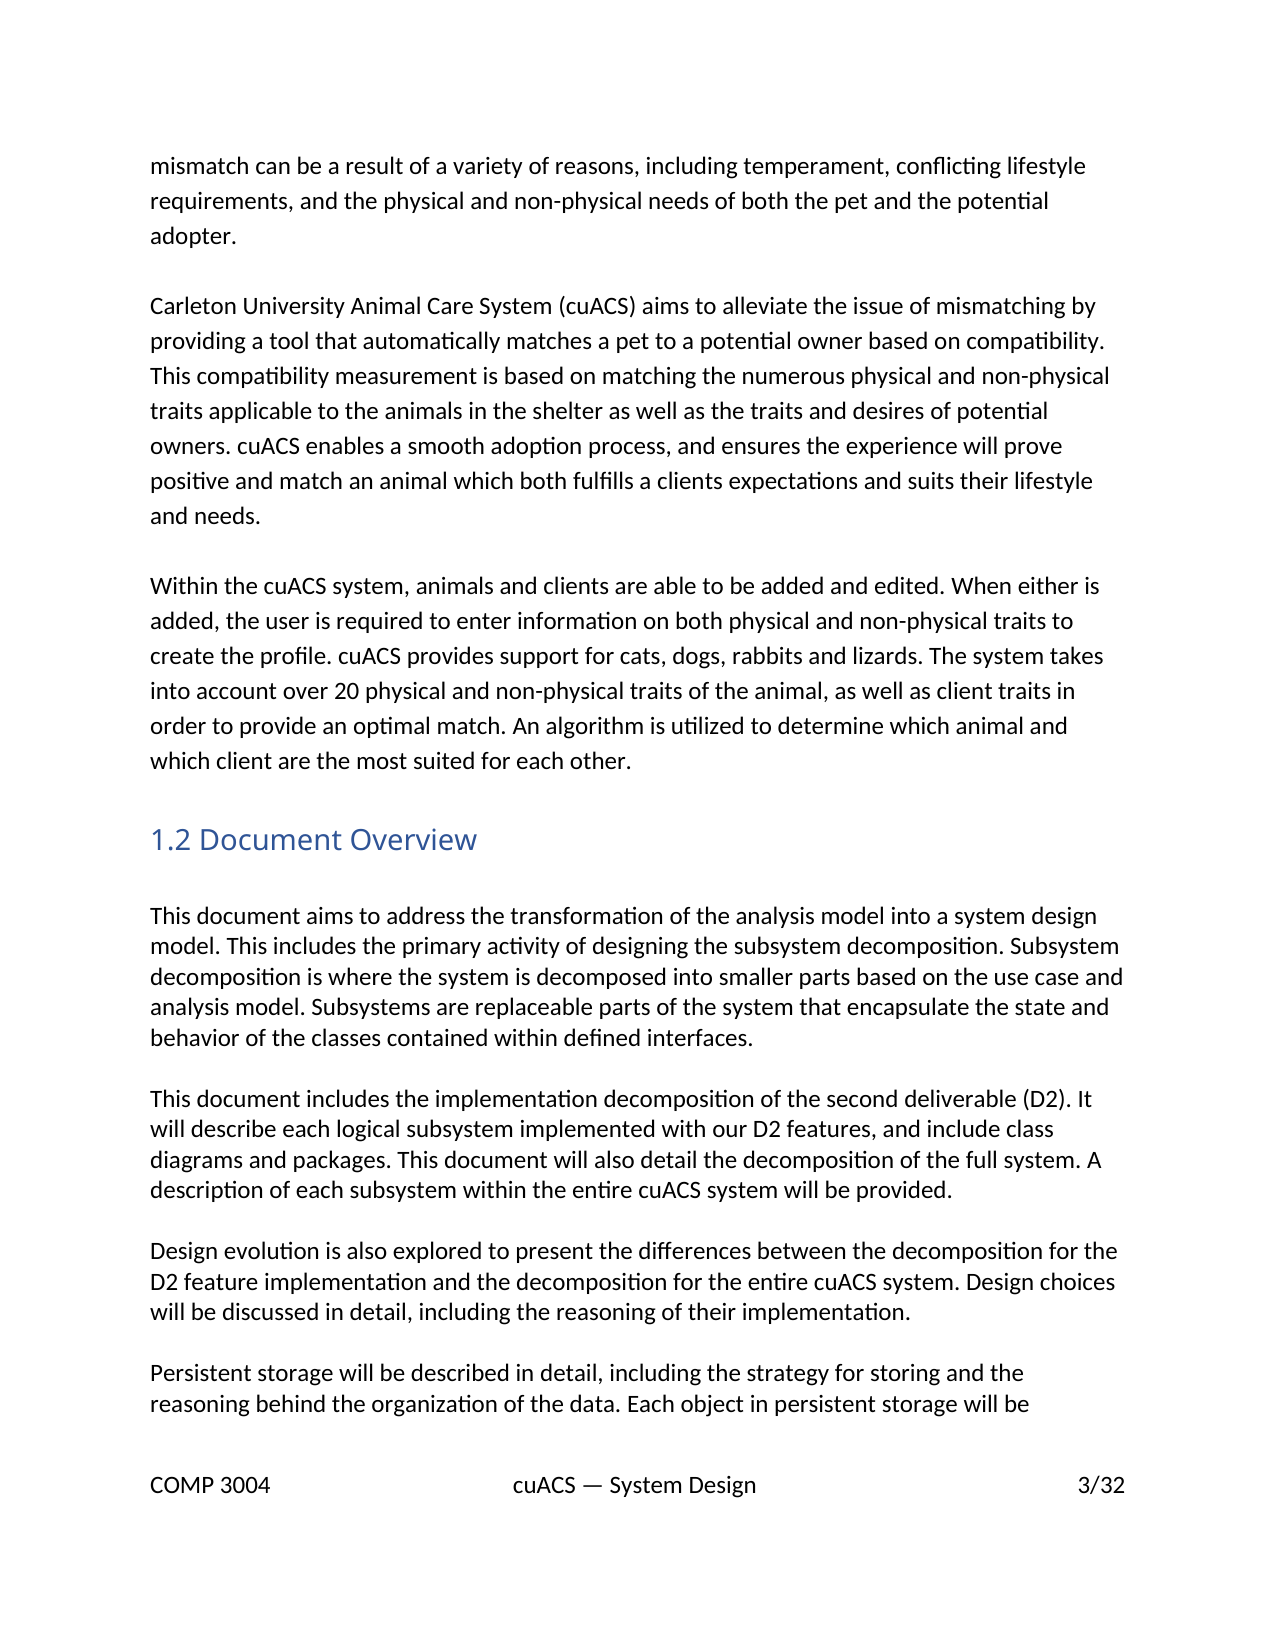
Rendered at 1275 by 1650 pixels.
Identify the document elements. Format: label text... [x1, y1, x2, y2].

text This document aims to address the transformation of the analysis model into a system design model. This includes the primary activity of designing the subsystem decomposition. Subsystem decomposition is where the system is decomposed into smaller parts based on the use case and analysis model. Subsystems are replaceable parts of the system that encapsulate the state and behavior of the classes contained within defined interfaces. [150, 900, 1125, 1052]
text Carleton University Animal Care System (cuACS) aims to alleviate the issue of mismatching by providing a tool that automatically matches a pet to a potential owner based on compatibility. This compatibility measurement is based on matching the numerous physical and non-physical traits applicable to the animals in the shelter as well as the traits and desires of potential owners. cuACS enables a smooth adoption process, and ensures the experience will prove positive and match an animal which both fulfills a clients expectations and suits their lifestyle and needs. [150, 290, 1125, 531]
subtitle 1.2 Document Overview [150, 819, 1125, 859]
text Within the cuACS system, animals and clients are able to be added and edited. When either is added, the user is required to enter information on both physical and non-physical traits to create the profile. cuACS provides support for cats, dogs, rabbits and lizards. The system takes into account over 20 physical and non-physical traits of the animal, as well as client traits in order to provide an optimal match. An algorithm is utilized to determine which animal and which client are the most suited for each other. [150, 570, 1125, 776]
text This document includes the implementation decomposition of the second deliverable (D2). It will describe each logical subsystem implemented with our D2 features, and include class diagrams and packages. This document will also detail the decomposition of the full system. A description of each subsystem within the entire cuACS system will be provided. [150, 1083, 1125, 1205]
text mismatch can be a result of a variety of reasons, including temperament, conflicting lifestyle requirements, and the physical and non-physical needs of both the pet and the potential adopter. [150, 150, 1125, 251]
text Design evolution is also explored to present the differences between the decomposition for the D2 feature implementation and the decomposition for the entire cuACS system. Design choices will be discussed in detail, including the reasoning of their implementation. [150, 1236, 1125, 1327]
text Persistent storage will be described in detail, including the strategy for storing and the reasoning behind the organization of the data. Each object in persistent storage will be [150, 1358, 1125, 1419]
